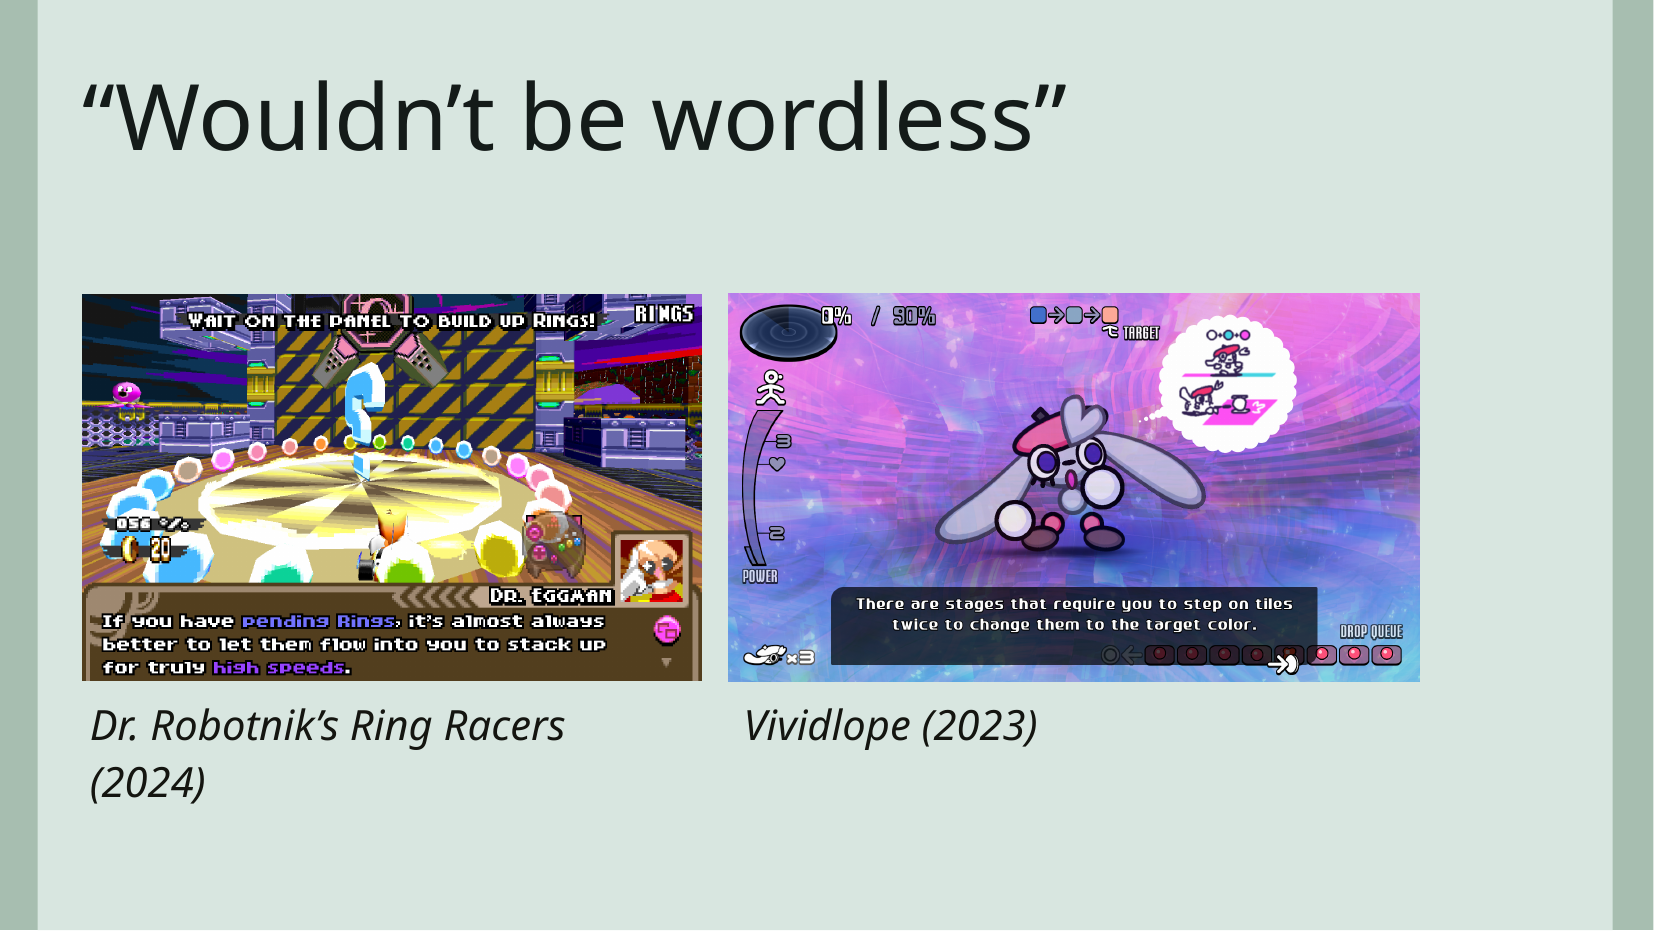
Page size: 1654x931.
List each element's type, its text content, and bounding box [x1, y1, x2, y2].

text_box Vividlope (2023) [728, 688, 1217, 764]
text_box Dr. Robotnik’s Ring Racers (2024) [75, 688, 676, 805]
picture [82, 217, 702, 688]
picture [728, 293, 1420, 682]
title “Wouldn’t be wordless” [82, 37, 1576, 193]
